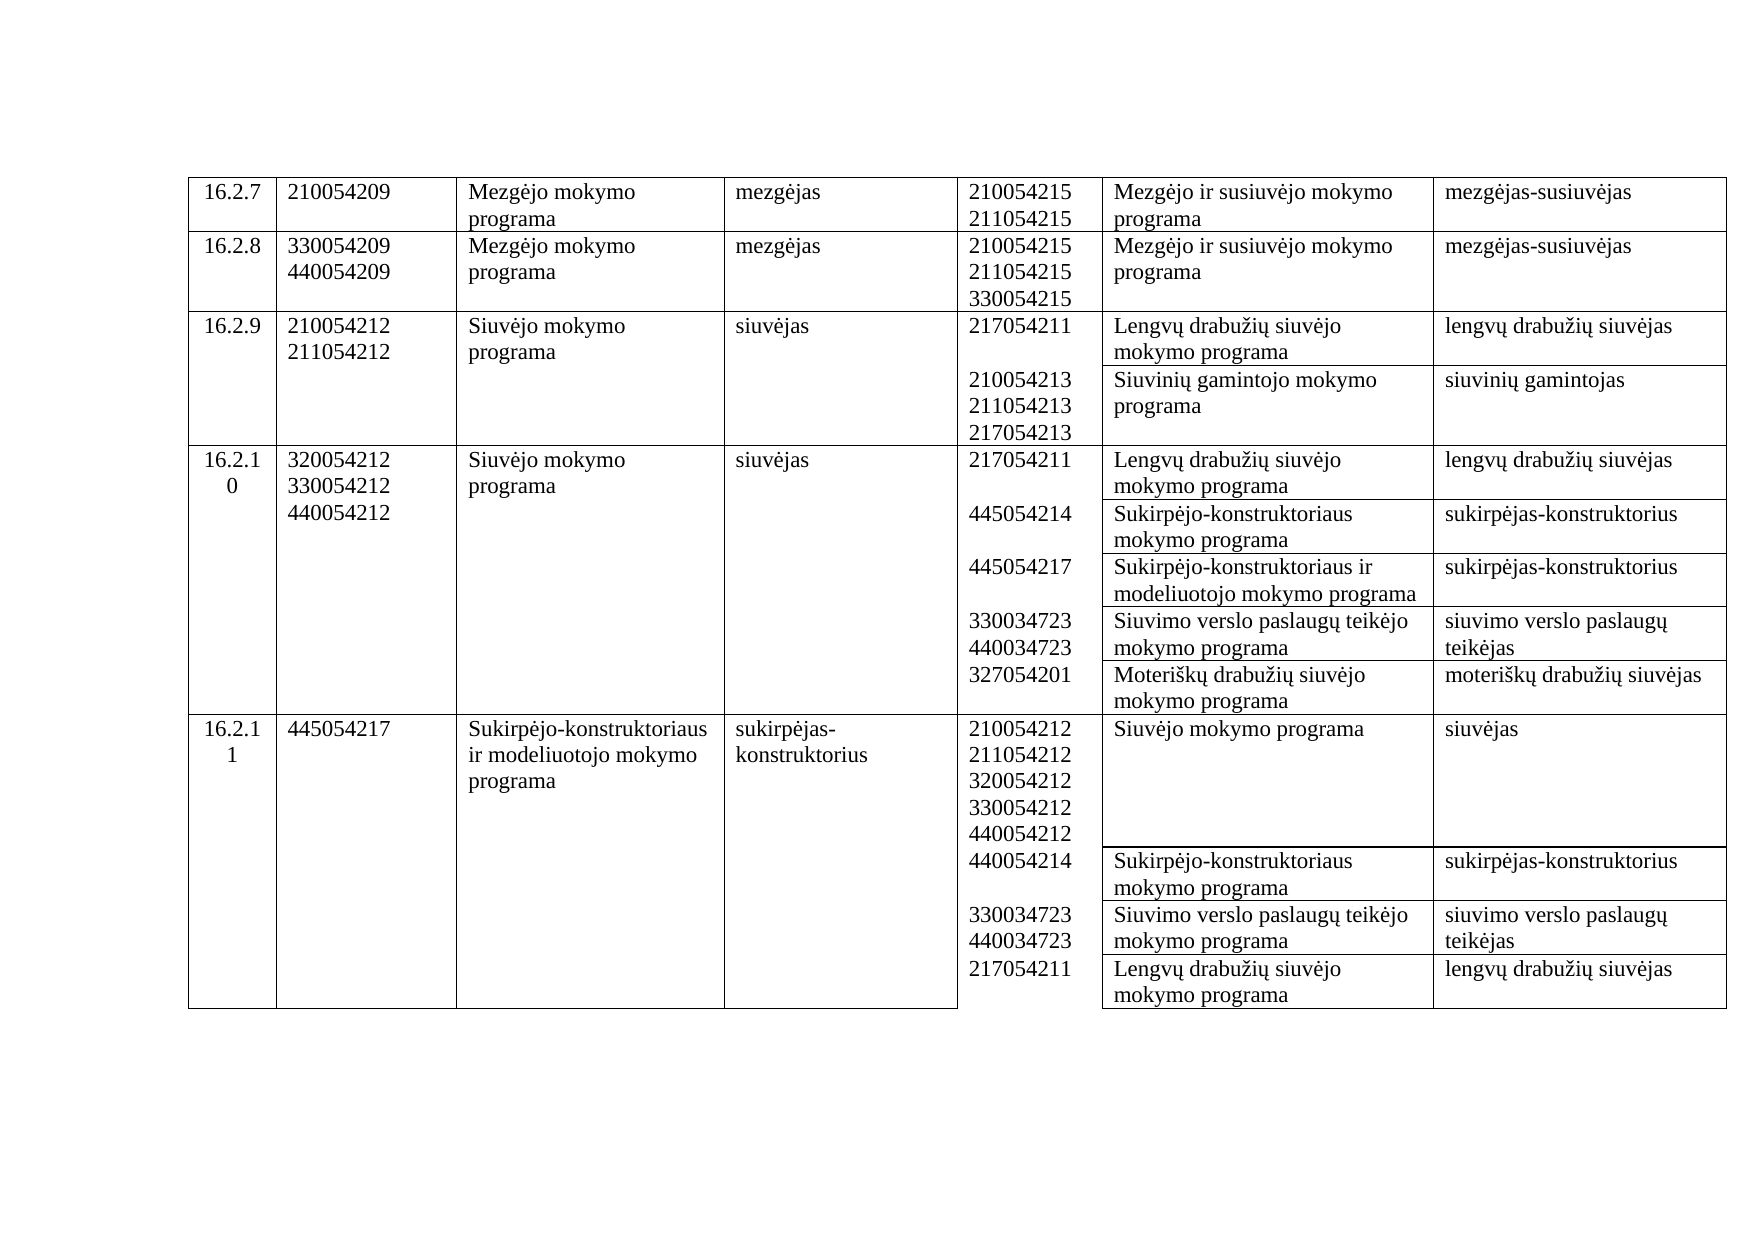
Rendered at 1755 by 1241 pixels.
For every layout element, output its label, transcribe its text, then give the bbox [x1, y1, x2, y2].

table_cell sukirpėjas-konstruktorius [1434, 848, 1726, 900]
table_cell 16.2.7 [189, 178, 276, 231]
table_cell Moteriškų drabužių siuvėjo mokymo programa [1103, 661, 1433, 714]
table_cell mezgėjas [725, 178, 957, 231]
table_cell siuvimo verslo paslaugų teikėjas [1434, 901, 1726, 954]
table_cell lengvų drabužių siuvėjas [1434, 446, 1726, 499]
table_cell Sukirpėjo-konstruktoriaus mokymo programa [1103, 500, 1433, 552]
table_cell mezgėjas-susiuvėjas [1434, 232, 1726, 311]
table_cell 445054217 [277, 715, 456, 1008]
table_cell siuvimo verslo paslaugų teikėjas [1434, 607, 1726, 660]
table_cell 327054201 [958, 660, 1102, 714]
table_cell Sukirpėjo-konstruktoriaus ir modeliuotojo mokymo programa [457, 715, 724, 1008]
table_cell Mezgėjo mokymo programa [457, 232, 724, 311]
table_cell 445054217 [958, 553, 1102, 606]
table_cell 210054212 211054212 320054212 330054212 440054212 [958, 715, 1102, 846]
table_cell Mezgėjo mokymo programa [457, 178, 724, 231]
table_cell 210054209 [277, 178, 456, 231]
table_cell Mezgėjo ir susiuvėjo mokymo programa [1103, 178, 1433, 231]
table_cell sukirpėjas-konstruktorius [1434, 500, 1726, 552]
table_cell lengvų drabužių siuvėjas [1434, 312, 1726, 365]
table_cell mezgėjas-susiuvėjas [1434, 178, 1726, 231]
table_cell 217054211 [958, 312, 1102, 365]
table_cell Lengvų drabužių siuvėjo mokymo programa [1103, 446, 1433, 499]
table_cell Sukirpėjo-konstruktoriaus ir modeliuotojo mokymo programa [1103, 554, 1433, 606]
table_cell lengvų drabužių siuvėjas [1434, 955, 1726, 1008]
table_cell 320054212 330054212 440054212 [277, 446, 456, 714]
table_cell 210054212 211054212 [277, 312, 456, 445]
table_cell Mezgėjo ir susiuvėjo mokymo programa [1103, 232, 1433, 311]
table_cell 445054214 [958, 499, 1102, 552]
table_cell mezgėjas [725, 232, 957, 311]
table_cell Siuvimo verslo paslaugų teikėjo mokymo programa [1103, 607, 1433, 660]
table_cell Siuvėjo mokymo programa [457, 446, 724, 714]
table_cell siuvinių gamintojas [1434, 366, 1726, 445]
table_cell 16.2.11 [189, 715, 276, 1008]
table_cell 16.2.10 [189, 446, 276, 714]
table_cell Siuvinių gamintojo mokymo programa [1103, 366, 1433, 445]
table_cell siuvėjas [725, 446, 957, 714]
table_cell 217054211 [958, 446, 1102, 499]
table_cell 330054209 440054209 [277, 232, 456, 311]
table_cell 16.2.8 [189, 232, 276, 311]
table_cell 217054211 [958, 954, 1102, 1008]
table_cell Siuvėjo mokymo programa [457, 312, 724, 445]
table_cell siuvėjas [725, 312, 957, 445]
table_cell Lengvų drabužių siuvėjo mokymo programa [1103, 955, 1433, 1008]
table_cell sukirpėjas-konstruktorius [725, 715, 957, 1008]
table_cell Siuvimo verslo paslaugų teikėjo mokymo programa [1103, 901, 1433, 954]
table_cell 210054215 211054215 [958, 178, 1102, 231]
table_cell siuvėjas [1434, 715, 1726, 846]
table_cell 210054213 211054213 217054213 [958, 365, 1102, 445]
table_cell 330034723 440034723 [958, 900, 1102, 954]
table_cell Lengvų drabužių siuvėjo mokymo programa [1103, 312, 1433, 365]
table_cell 16.2.9 [189, 312, 276, 445]
table_cell 330034723 440034723 [958, 606, 1102, 660]
table_cell Sukirpėjo-konstruktoriaus mokymo programa [1103, 848, 1433, 900]
table_cell moteriškų drabužių siuvėjas [1434, 661, 1726, 714]
table_cell 440054214 [958, 846, 1102, 900]
table_cell 210054215 211054215 330054215 [958, 232, 1102, 311]
table_cell sukirpėjas-konstruktorius [1434, 554, 1726, 606]
table_cell Siuvėjo mokymo programa [1103, 715, 1433, 846]
